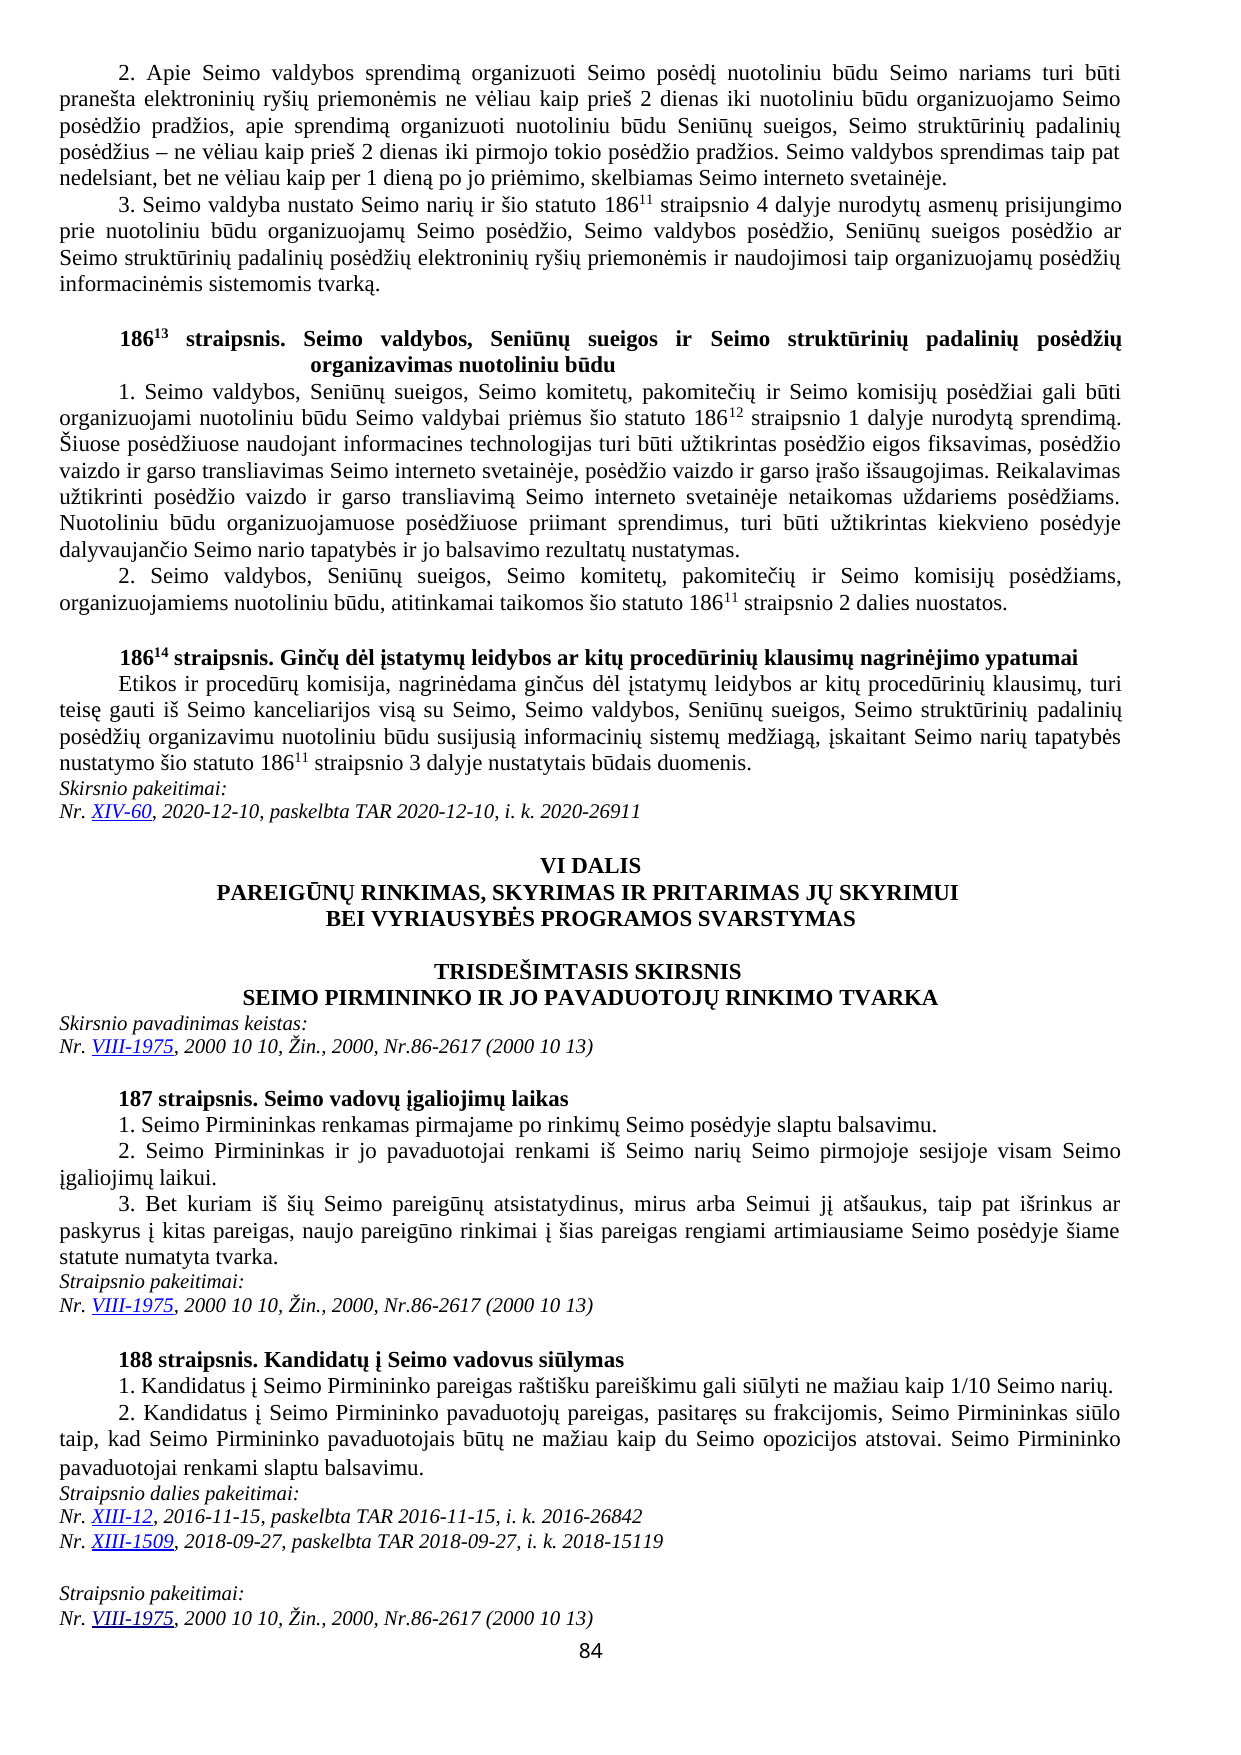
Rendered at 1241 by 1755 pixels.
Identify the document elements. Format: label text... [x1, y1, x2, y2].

text 187 straipsnis. Seimo vadovų įgaliojimų laikas [59, 1085, 1122, 1111]
text BEI VYRIAUSYBĖS PROGRAMOS SVARSTYMAS [59, 905, 1122, 931]
text 18614 straipsnis. Ginčų dėl įstatymų leidybos ar kitų procedūrinių klausimų nagrinėjimo ypatumai [119, 644, 1122, 670]
text 1. Seimo valdybos, Seniūnų sueigos, Seimo komitetų, pakomitečių ir Seimo komisijų posėdžiai gali būti organizuojami nuotoliniu būdu Seimo valdybai priėmus šio statuto 18612 straipsnio 1 dalyje nurodytą sprendimą. Šiuose posėdžiuose naudojant informacines technologijas turi būti užtikrintas posėdžio eigos fiksavimas, posėdžio vaizdo ir garso transliavimas Seimo interneto svetainėje, posėdžio vaizdo ir garso įrašo išsaugojimas. Reikalavimas užtikrinti posėdžio vaizdo ir garso transliavimą Seimo interneto svetainėje netaikomas uždariems posėdžiams. Nuotoliniu būdu organizuojamuose posėdžiuose priimant sprendimus, turi būti užtikrintas kiekvieno posėdyje dalyvaujančio Seimo nario tapatybės ir jo balsavimo rezultatų nustatymas. [59, 378, 1122, 562]
text 188 straipsnis. Kandidatų į Seimo vadovus siūlymas [59, 1346, 1122, 1373]
text PAREIGŪNŲ RINKIMAS, SKYRIMAS IR PRITARIMAS JŲ SKYRIMUI [59, 879, 1122, 905]
text Nr. VIII-1975, 2000 10 10, Žin., 2000, Nr.86-2617 (2000 10 13) [59, 1605, 1122, 1629]
text 2. Seimo Pirmininkas ir jo pavaduotojai renkami iš Seimo narių Seimo pirmojoje sesijoje visam Seimo įgaliojimų laikui. [59, 1138, 1122, 1190]
text 3. Seimo valdyba nustato Seimo narių ir šio statuto 18611 straipsnio 4 dalyje nurodytų asmenų prisijungimo prie nuotoliniu būdu organizuojamų Seimo posėdžio, Seimo valdybos posėdžio, Seniūnų sueigos posėdžio ar Seimo struktūrinių padalinių posėdžių elektroninių ryšių priemonėmis ir naudojimosi taip organizuojamų posėdžių informacinėmis sistemomis tvarką. [59, 191, 1122, 296]
text 1. Seimo Pirmininkas renkamas pirmajame po rinkimų Seimo posėdyje slaptu balsavimu. [59, 1111, 1122, 1138]
text SEIMO PIRMININKO IR JO PAVADUOTOJŲ RINKIMO TVARKA [59, 984, 1122, 1010]
text Nr. XIII-12, 2016-11-15, paskelbta TAR 2016-11-15, i. k. 2016-26842 [59, 1504, 1122, 1528]
text 2. Seimo valdybos, Seniūnų sueigos, Seimo komitetų, pakomitečių ir Seimo komisijų posėdžiams, organizuojamiems nuotoliniu būdu, atitinkamai taikomos šio statuto 18611 straipsnio 2 dalies nuostatos. [59, 562, 1122, 615]
text Nr. XIV-60, 2020-12-10, paskelbta TAR 2020-12-10, i. k. 2020-26911 [59, 799, 1122, 823]
text Straipsnio pakeitimai: [59, 1269, 1122, 1293]
text VI DALIS [59, 852, 1122, 879]
text Straipsnio dalies pakeitimai: [59, 1480, 1122, 1504]
text TRISDEŠIMTASIS SKIRSNIS [59, 958, 1122, 984]
text 2. Apie Seimo valdybos sprendimą organizuoti Seimo posėdį nuotoliniu būdu Seimo nariams turi būti pranešta elektroninių ryšių priemonėmis ne vėliau kaip prieš 2 dienas iki nuotoliniu būdu organizuojamo Seimo posėdžio pradžios, apie sprendimą organizuoti nuotoliniu būdu Seniūnų sueigos, Seimo struktūrinių padalinių posėdžius – ne vėliau kaip prieš 2 dienas iki pirmojo tokio posėdžio pradžios. Seimo valdybos sprendimas taip pat nedelsiant, bet ne vėliau kaip per 1 dieną po jo priėmimo, skelbiamas Seimo interneto svetainėje. [59, 59, 1122, 191]
text Skirsnio pakeitimai: [59, 775, 1122, 799]
text Nr. VIII-1975, 2000 10 10, Žin., 2000, Nr.86-2617 (2000 10 13) [59, 1034, 1122, 1058]
text Straipsnio pakeitimai: [59, 1581, 1122, 1605]
text 18613 straipsnis. Seimo valdybos, Seniūnų sueigos ir Seimo struktūrinių padalinių posėdžių organizavimas nuotoliniu būdu [119, 325, 1122, 378]
text Nr. VIII-1975, 2000 10 10, Žin., 2000, Nr.86-2617 (2000 10 13) [59, 1293, 1122, 1317]
text 3. Bet kuriam iš šių Seimo pareigūnų atsistatydinus, mirus arba Seimui jį atšaukus, taip pat išrinkus ar paskyrus į kitas pareigas, naujo pareigūno rinkimai į šias pareigas rengiami artimiausiame Seimo posėdyje šiame statute numatyta tvarka. [59, 1190, 1122, 1269]
text Etikos ir procedūrų komisija, nagrinėdama ginčus dėl įstatymų leidybos ar kitų procedūrinių klausimų, turi teisę gauti iš Seimo kanceliarijos visą su Seimo, Seimo valdybos, Seniūnų sueigos, Seimo struktūrinių padalinių posėdžių organizavimu nuotoliniu būdu susijusią informacinių sistemų medžiagą, įskaitant Seimo narių tapatybės nustatymo šio statuto 18611 straipsnio 3 dalyje nustatytais būdais duomenis. [59, 670, 1122, 775]
text 1. Kandidatus į Seimo Pirmininko pareigas raštišku pareiškimu gali siūlyti ne mažiau kaip 1/10 Seimo narių. [59, 1373, 1122, 1399]
text Nr. XIII-1509, 2018-09-27, paskelbta TAR 2018-09-27, i. k. 2018-15119 [59, 1528, 1122, 1553]
text 2. Kandidatus į Seimo Pirmininko pavaduotojų pareigas, pasitaręs su frakcijomis, Seimo Pirmininkas siūlo taip, kad Seimo Pirmininko pavaduotojais būtų ne mažiau kaip du Seimo opozicijos atstovai. Seimo Pirmininko pavaduotojai renkami slaptu balsavimu. [59, 1399, 1122, 1480]
text Skirsnio pavadinimas keistas: [59, 1010, 1122, 1034]
